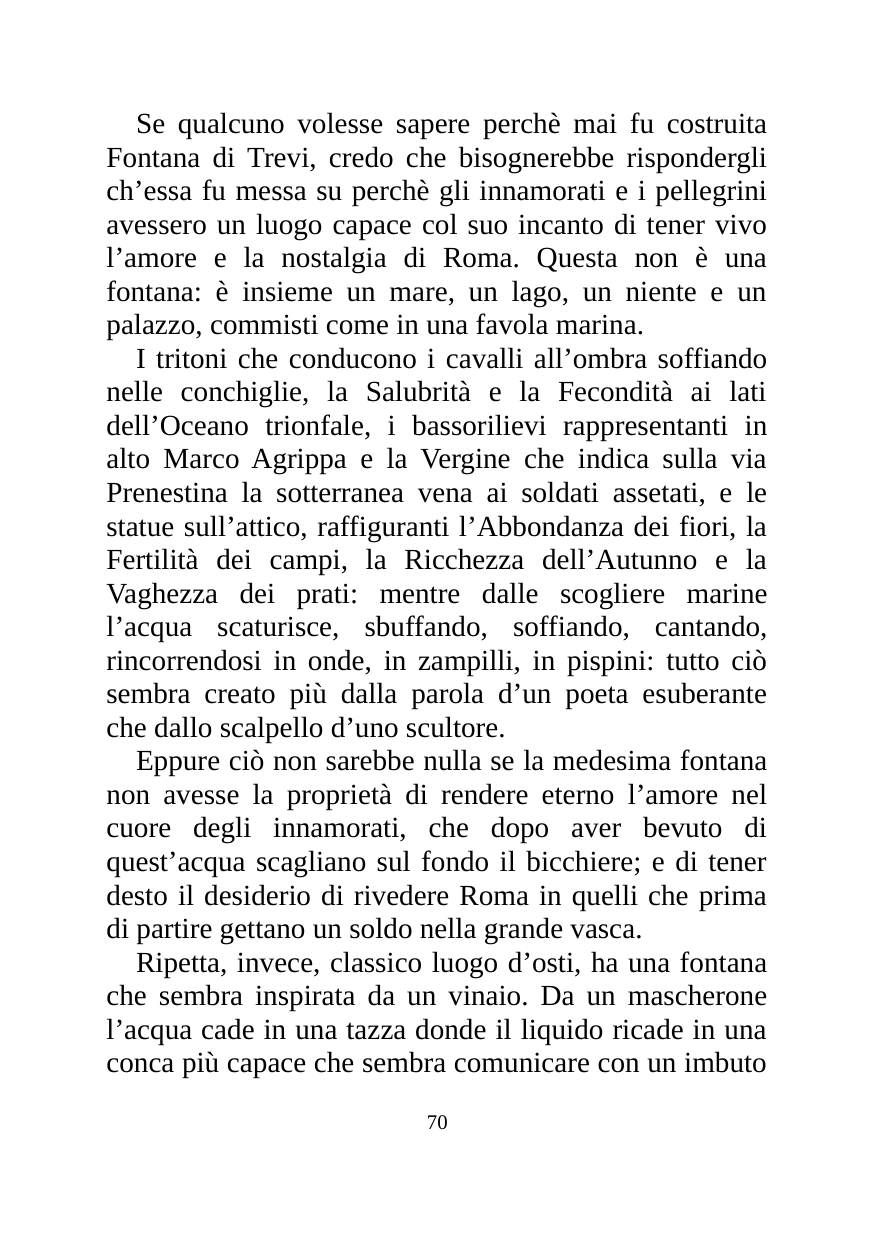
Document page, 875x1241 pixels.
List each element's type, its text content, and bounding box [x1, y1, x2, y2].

text Se qualcuno volesse sapere perchè mai fu costruita Fontana di Trevi, credo che bisognerebbe rispondergli ch’essa fu messa su perchè gli innamorati e i pellegrini avessero un luogo capace col suo incanto di tener vivo l’amore e la nostalgia di Roma. Questa non è una fontana: è insieme un mare, un lago, un niente e un palazzo, commisti come in una favola marina. [106, 106, 768, 341]
text Eppure ciò non sarebbe nulla se la medesima fontana non avesse la proprietà di rendere eterno l’amore nel cuore degli innamorati, che dopo aver bevuto di quest’acqua scagliano sul fondo il bicchiere; e di tener desto il desiderio di rivedere Roma in quelli che prima di partire gettano un soldo nella grande vasca. [106, 743, 768, 945]
text Ripetta, invece, classico luogo d’osti, ha una fontana che sembra inspirata da un vinaio. Da un mascherone l’acqua cade in una tazza donde il liquido ricade in una conca più capace che sembra comunicare con un imbuto [106, 945, 768, 1079]
text I tritoni che conducono i cavalli all’ombra soffiando nelle conchiglie, la Salubrità e la Fecondità ai lati dell’Oceano trionfale, i bassorilievi rappresentanti in alto Marco Agrippa e la Vergine che indica sulla via Prenestina la sotterranea vena ai soldati assetati, e le statue sull’attico, raffiguranti l’Abbondanza dei fiori, la Fertilità dei campi, la Ricchezza dell’Autunno e la Vaghezza dei prati: mentre dalle scogliere marine l’acqua scaturisce, sbuffando, soffiando, cantando, rincorrendosi in onde, in zampilli, in pispini: tutto ciò sembra creato più dalla parola d’un poeta esuberante che dallo scalpello d’uno scultore. [106, 341, 768, 743]
